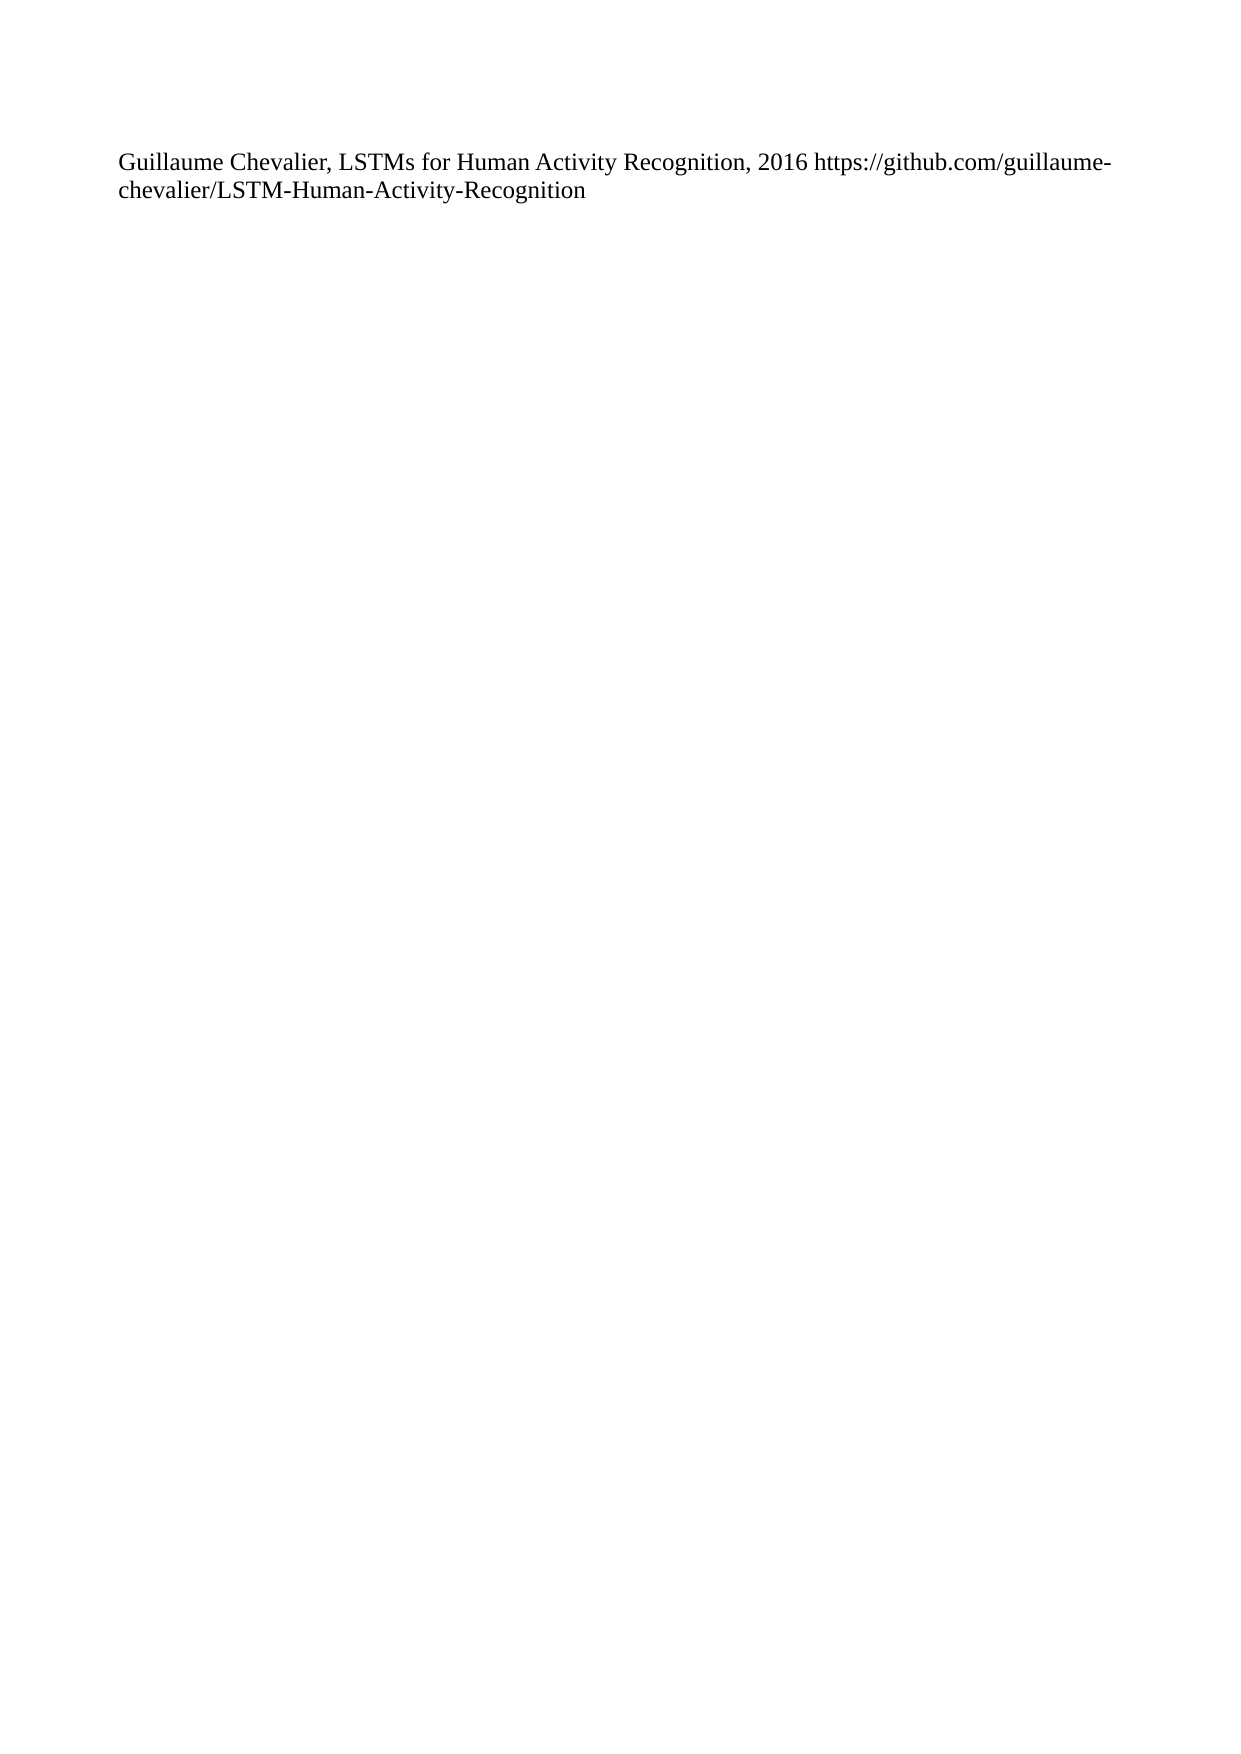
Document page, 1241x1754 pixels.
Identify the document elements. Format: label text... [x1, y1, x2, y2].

text ⁠ [118, 118, 1122, 147]
text Guillaume Chevalier, LSTMs for Human Activity Recognition, 2016 https://github.com/guillaume-chevalier/LSTM-Human-Activity-Recognition [118, 147, 1122, 204]
